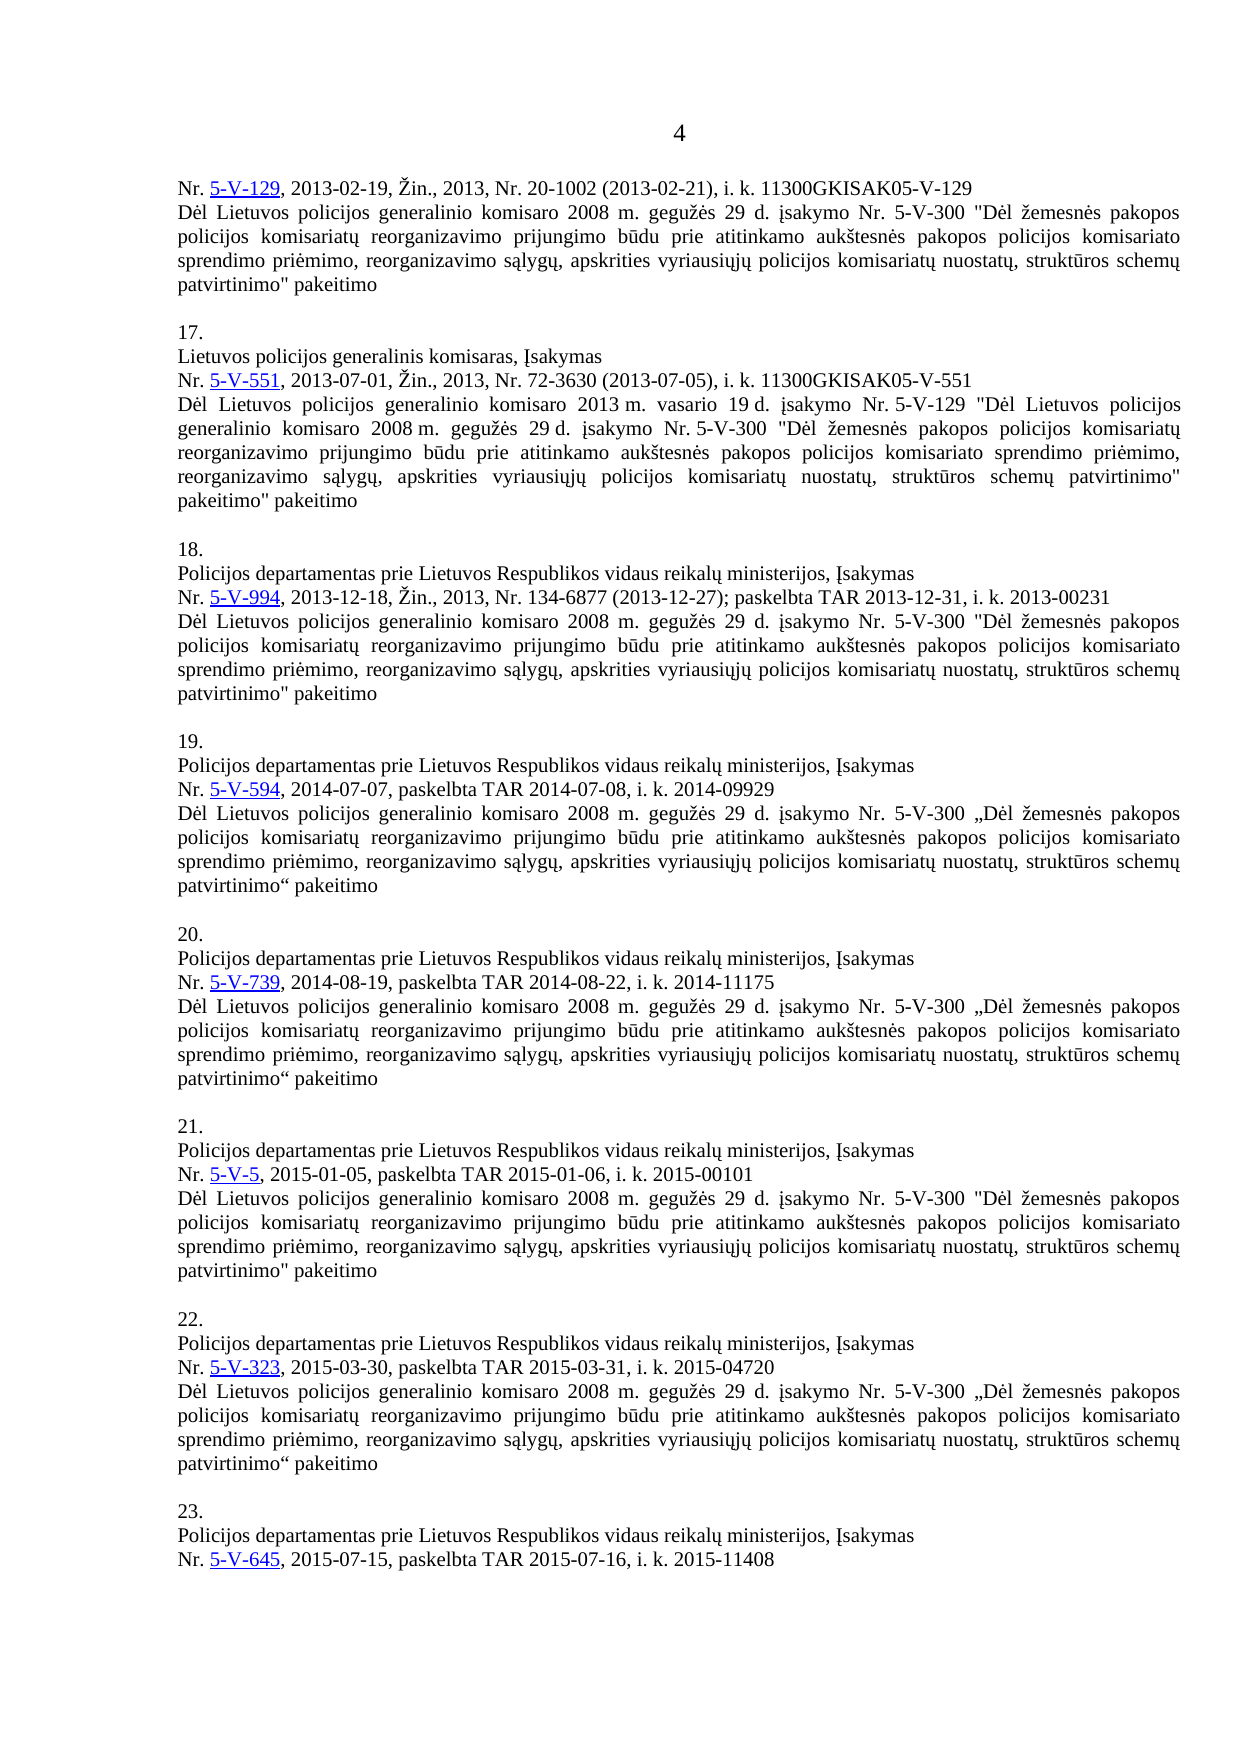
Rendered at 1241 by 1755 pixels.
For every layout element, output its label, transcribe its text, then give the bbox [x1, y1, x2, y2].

text Nr. 5-V-645, 2015-07-15, paskelbta TAR 2015-07-16, i. k. 2015-11408 [177, 1547, 1181, 1571]
text 20. [177, 922, 1181, 946]
text 22. [177, 1307, 1181, 1331]
text Dėl Lietuvos policijos generalinio komisaro 2008 m. gegužės 29 d. įsakymo Nr. 5-V-300 "Dėl žemesnės pakopos policijos komisariatų reorganizavimo prijungimo būdu prie atitinkamo aukštesnės pakopos policijos komisariato sprendimo priėmimo, reorganizavimo sąlygų, apskrities vyriausiųjų policijos komisariatų nuostatų, struktūros schemų patvirtinimo" pakeitimo [177, 200, 1181, 296]
text Nr. 5-V-551, 2013-07-01, Žin., 2013, Nr. 72-3630 (2013-07-05), i. k. 11300GKISAK05-V-551 [177, 368, 1181, 392]
text 18. [177, 537, 1181, 561]
text 19. [177, 729, 1181, 753]
text Dėl Lietuvos policijos generalinio komisaro 2013 m. vasario 19 d. įsakymo Nr. 5-V-129 "Dėl Lietuvos policijos generalinio komisaro 2008 m. gegužės 29 d. įsakymo Nr. 5-V-300 "Dėl žemesnės pakopos policijos komisariatų reorganizavimo prijungimo būdu prie atitinkamo aukštesnės pakopos policijos komisariato sprendimo priėmimo, reorganizavimo sąlygų, apskrities vyriausiųjų policijos komisariatų nuostatų, struktūros schemų patvirtinimo" pakeitimo" pakeitimo [177, 392, 1181, 512]
text Nr. 5-V-739, 2014-08-19, paskelbta TAR 2014-08-22, i. k. 2014-11175 [177, 970, 1181, 994]
text Dėl Lietuvos policijos generalinio komisaro 2008 m. gegužės 29 d. įsakymo Nr. 5-V-300 „Dėl žemesnės pakopos policijos komisariatų reorganizavimo prijungimo būdu prie atitinkamo aukštesnės pakopos policijos komisariato sprendimo priėmimo, reorganizavimo sąlygų, apskrities vyriausiųjų policijos komisariatų nuostatų, struktūros schemų patvirtinimo“ pakeitimo [177, 1379, 1181, 1475]
text Policijos departamentas prie Lietuvos Respublikos vidaus reikalų ministerijos, Įsakymas [177, 1331, 1181, 1355]
text Nr. 5-V-129, 2013-02-19, Žin., 2013, Nr. 20-1002 (2013-02-21), i. k. 11300GKISAK05-V-129 [177, 176, 1181, 200]
text 17. [177, 320, 1181, 344]
text Dėl Lietuvos policijos generalinio komisaro 2008 m. gegužės 29 d. įsakymo Nr. 5-V-300 "Dėl žemesnės pakopos policijos komisariatų reorganizavimo prijungimo būdu prie atitinkamo aukštesnės pakopos policijos komisariato sprendimo priėmimo, reorganizavimo sąlygų, apskrities vyriausiųjų policijos komisariatų nuostatų, struktūros schemų patvirtinimo" pakeitimo [177, 1186, 1181, 1282]
text Nr. 5-V-594, 2014-07-07, paskelbta TAR 2014-07-08, i. k. 2014-09929 [177, 777, 1181, 801]
text Policijos departamentas prie Lietuvos Respublikos vidaus reikalų ministerijos, Įsakymas [177, 1523, 1181, 1547]
text Policijos departamentas prie Lietuvos Respublikos vidaus reikalų ministerijos, Įsakymas [177, 1138, 1181, 1162]
text Lietuvos policijos generalinis komisaras, Įsakymas [177, 344, 1181, 368]
text 21. [177, 1114, 1181, 1138]
text Policijos departamentas prie Lietuvos Respublikos vidaus reikalų ministerijos, Įsakymas [177, 753, 1181, 777]
text Dėl Lietuvos policijos generalinio komisaro 2008 m. gegužės 29 d. įsakymo Nr. 5-V-300 "Dėl žemesnės pakopos policijos komisariatų reorganizavimo prijungimo būdu prie atitinkamo aukštesnės pakopos policijos komisariato sprendimo priėmimo, reorganizavimo sąlygų, apskrities vyriausiųjų policijos komisariatų nuostatų, struktūros schemų patvirtinimo" pakeitimo [177, 609, 1181, 705]
text Dėl Lietuvos policijos generalinio komisaro 2008 m. gegužės 29 d. įsakymo Nr. 5-V-300 „Dėl žemesnės pakopos policijos komisariatų reorganizavimo prijungimo būdu prie atitinkamo aukštesnės pakopos policijos komisariato sprendimo priėmimo, reorganizavimo sąlygų, apskrities vyriausiųjų policijos komisariatų nuostatų, struktūros schemų patvirtinimo“ pakeitimo [177, 994, 1181, 1090]
text Nr. 5-V-994, 2013-12-18, Žin., 2013, Nr. 134-6877 (2013-12-27); paskelbta TAR 2013-12-31, i. k. 2013-00231 [177, 585, 1181, 609]
text Dėl Lietuvos policijos generalinio komisaro 2008 m. gegužės 29 d. įsakymo Nr. 5-V-300 „Dėl žemesnės pakopos policijos komisariatų reorganizavimo prijungimo būdu prie atitinkamo aukštesnės pakopos policijos komisariato sprendimo priėmimo, reorganizavimo sąlygų, apskrities vyriausiųjų policijos komisariatų nuostatų, struktūros schemų patvirtinimo“ pakeitimo [177, 801, 1181, 897]
text Nr. 5-V-323, 2015-03-30, paskelbta TAR 2015-03-31, i. k. 2015-04720 [177, 1355, 1181, 1379]
text Policijos departamentas prie Lietuvos Respublikos vidaus reikalų ministerijos, Įsakymas [177, 561, 1181, 585]
text Policijos departamentas prie Lietuvos Respublikos vidaus reikalų ministerijos, Įsakymas [177, 946, 1181, 970]
text 23. [177, 1499, 1181, 1523]
text Nr. 5-V-5, 2015-01-05, paskelbta TAR 2015-01-06, i. k. 2015-00101 [177, 1162, 1181, 1186]
